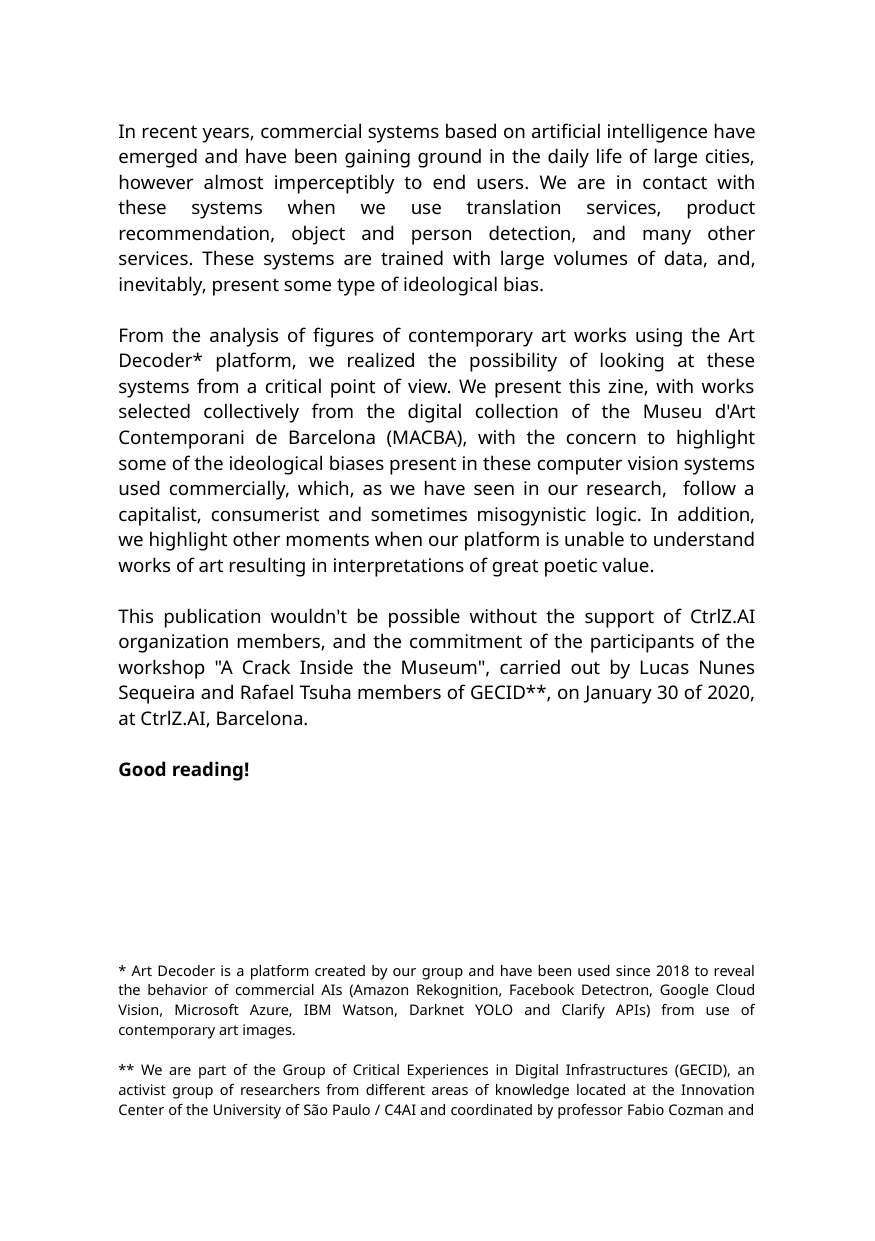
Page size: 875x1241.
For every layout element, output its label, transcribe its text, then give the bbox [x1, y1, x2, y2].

text From the analysis of figures of contemporary art works using the Art Decoder* platform, we realized the possibility of looking at these systems from a critical point of view. We present this zine, with works selected collectively from the digital collection of the Museu d'Art Contemporani de Barcelona (MACBA), with the concern to highlight some of the ideological biases present in these computer vision systems used commercially, which, as we have seen in our research, follow a capitalist, consumerist and sometimes misogynistic logic. In addition, we highlight other moments when our platform is unable to understand works of art resulting in interpretations of great poetic value. [118, 322, 756, 577]
text In recent years, commercial systems based on artificial intelligence have emerged and have been gaining ground in the daily life of large cities, however almost imperceptibly to end users. We are in contact with these systems when we use translation services, product recommendation, object and person detection, and many other services. These systems are trained with large volumes of data, and, inevitably, present some type of ideological bias. [118, 118, 756, 297]
text * Art Decoder is a platform created by our group and have been used since 2018 to reveal the behavior of commercial AIs (Amazon Rekognition, Facebook Detectron, Google Cloud Vision, Microsoft Azure, IBM Watson, Darknet YOLO and Clarify APIs) from use of contemporary art images. [118, 960, 756, 1040]
text This publication wouldn't be possible without the support of CtrlZ.AI organization members, and the commitment of the participants of the workshop "A Crack Inside the Museum", carried out by Lucas Nunes Sequeira and Rafael Tsuha members of GECID**, on January 30 of 2020, at CtrlZ.AI, Barcelona. [118, 603, 756, 731]
text ** We are part of the Group of Critical Experiences in Digital Infrastructures (GECID), an activist group of researchers from different areas of knowledge located at the Innovation Center of the University of São Paulo / C4AI and coordinated by professor Fabio Cozman and [118, 1060, 756, 1119]
text Good reading! [118, 756, 756, 782]
